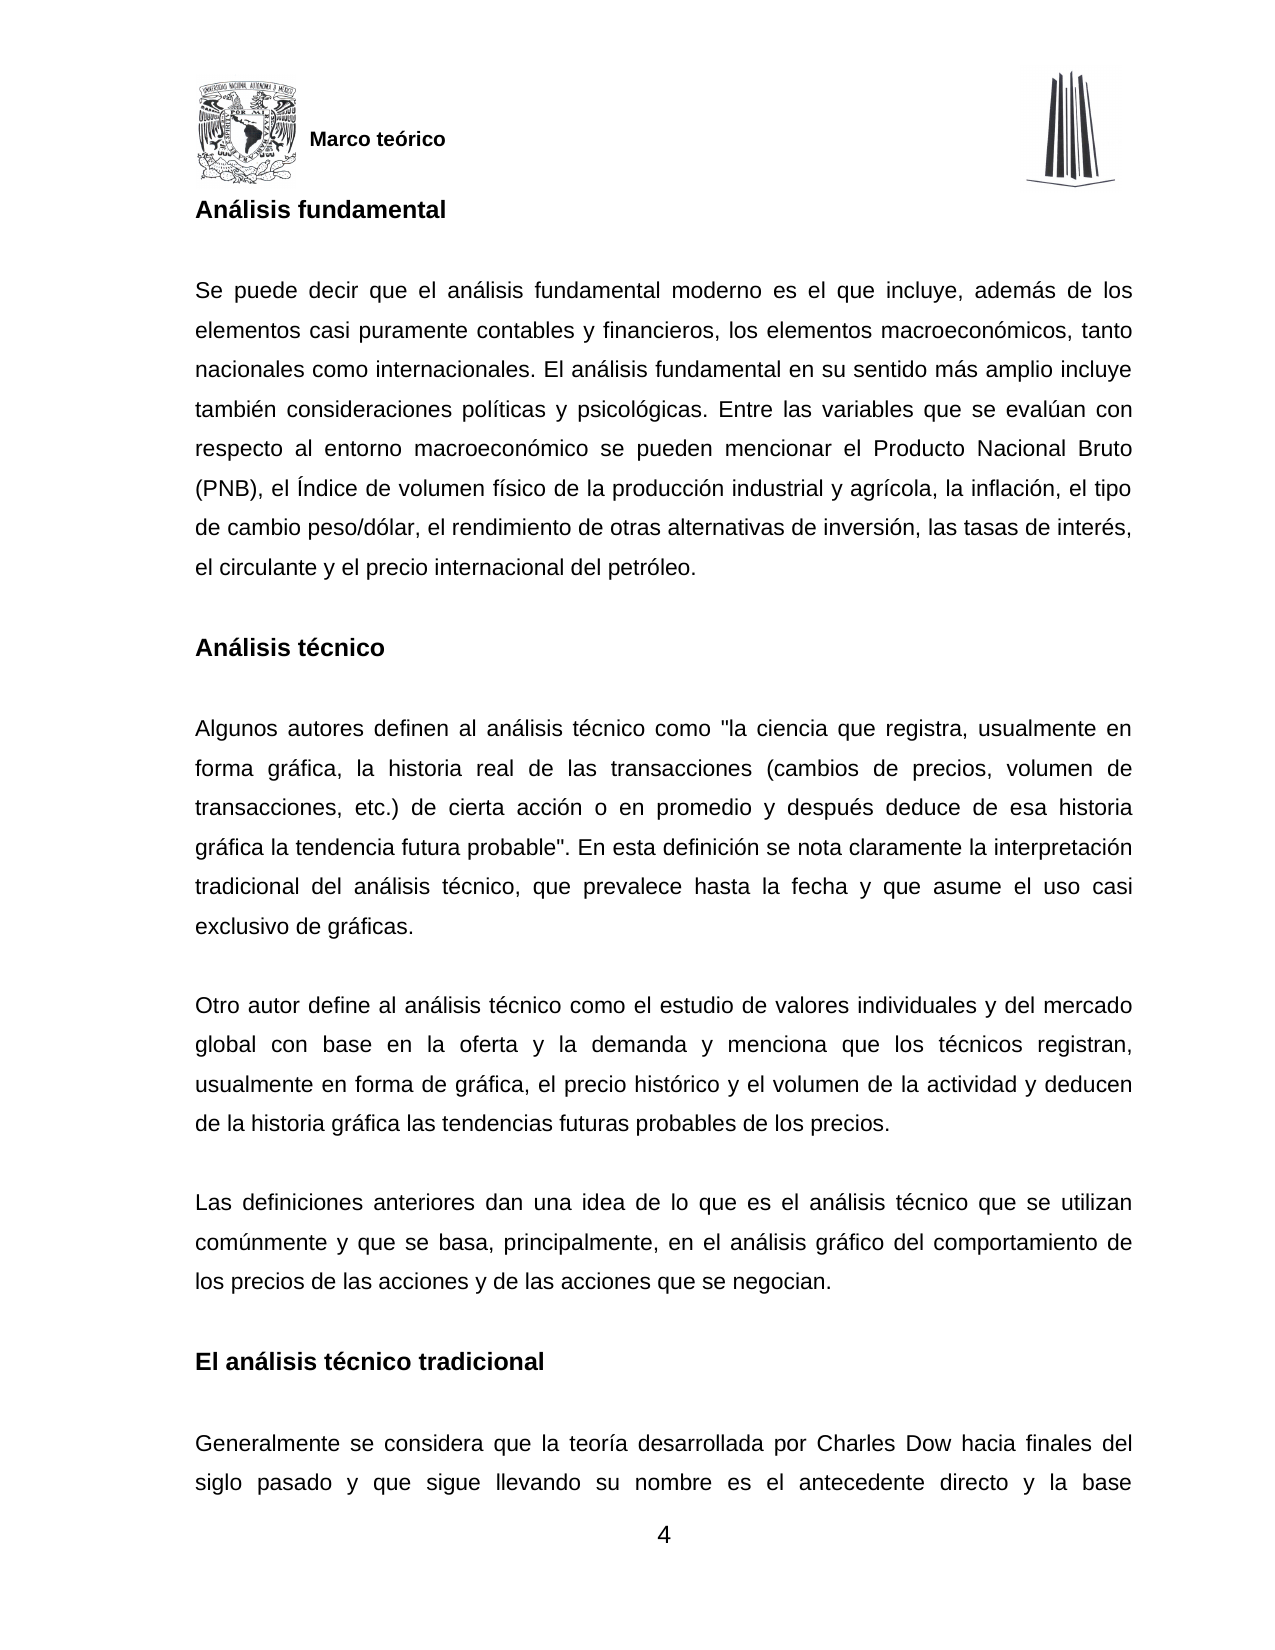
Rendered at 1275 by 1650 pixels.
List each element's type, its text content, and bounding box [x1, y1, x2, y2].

text Análisis fundamental [195, 195, 1133, 224]
text Las definiciones anteriores dan una idea de lo que es el análisis técnico que se utilizan comúnmente y que se basa, principalmente, en el análisis gráfico del comportamiento de los precios de las acciones y de las acciones que se negocian. [195, 1189, 1133, 1294]
text Análisis técnico [195, 633, 1133, 662]
text Se puede decir que el análisis fundamental moderno es el que incluye, además de los elementos casi puramente contables y financieros, los elementos macroeconómicos, tanto nacionales como internacionales. El análisis fundamental en su sentido más amplio incluye también consideraciones políticas y psicológicas. Entre las variables que se evalúan con respecto al entorno macroeconómico se pueden mencionar el Producto Nacional Bruto (PNB), el Índice de volumen físico de la producción industrial y agrícola, la inflación, el tipo de cambio peso/dólar, el rendimiento de otras alternativas de inversión, las tasas de interés, el circulante y el precio internacional del petróleo. [195, 277, 1133, 580]
text Algunos autores definen al análisis técnico como "la ciencia que registra, usualmente en forma gráfica, la historia real de las transacciones (cambios de precios, volumen de transacciones, etc.) de cierta acción o en promedio y después deduce de esa historia gráfica la tendencia futura probable". En esta definición se nota claramente la interpretación tradicional del análisis técnico, que prevalece hasta la fecha y que asume el uso casi exclusivo de gráficas. [195, 715, 1133, 939]
text Otro autor define al análisis técnico como el estudio de valores individuales y del mercado global con base en la oferta y la demanda y menciona que los técnicos registran, usualmente en forma de gráfica, el precio histórico y el volumen de la actividad y deducen de la historia gráfica las tendencias futuras probables de los precios. [195, 992, 1133, 1137]
picture [1020, 65, 1122, 193]
text Generalmente se considera que la teoría desarrollada por Charles Dow hacia finales del siglo pasado y que sigue llevando su nombre es el antecedente directo y la base [195, 1430, 1133, 1496]
text El análisis técnico tradicional [195, 1347, 1133, 1376]
